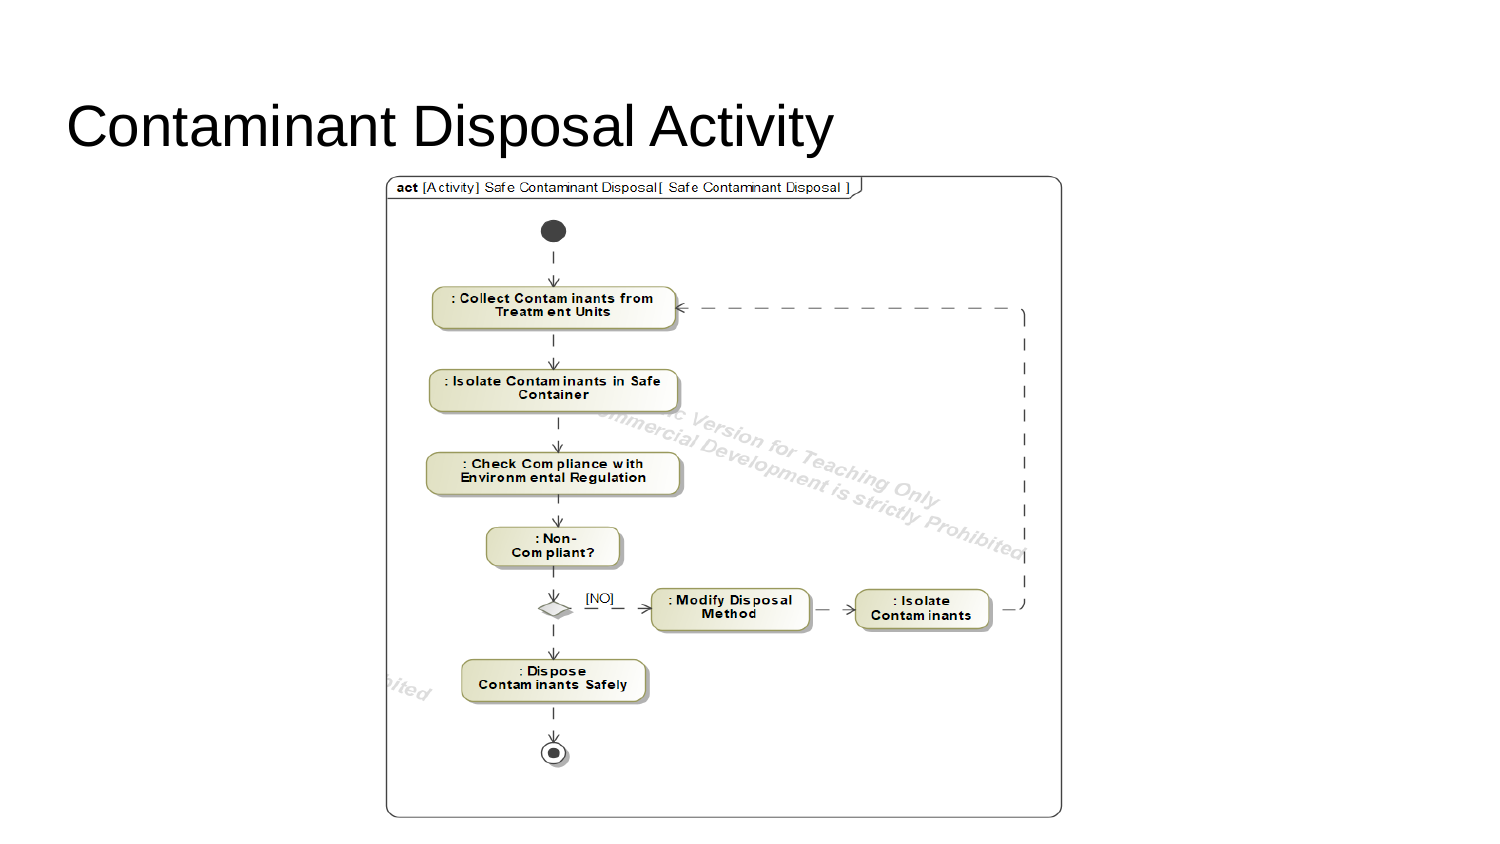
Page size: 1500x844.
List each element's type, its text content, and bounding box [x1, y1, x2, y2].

picture [384, 172, 1066, 823]
title Contaminant Disposal Activity [51, 72, 1449, 167]
